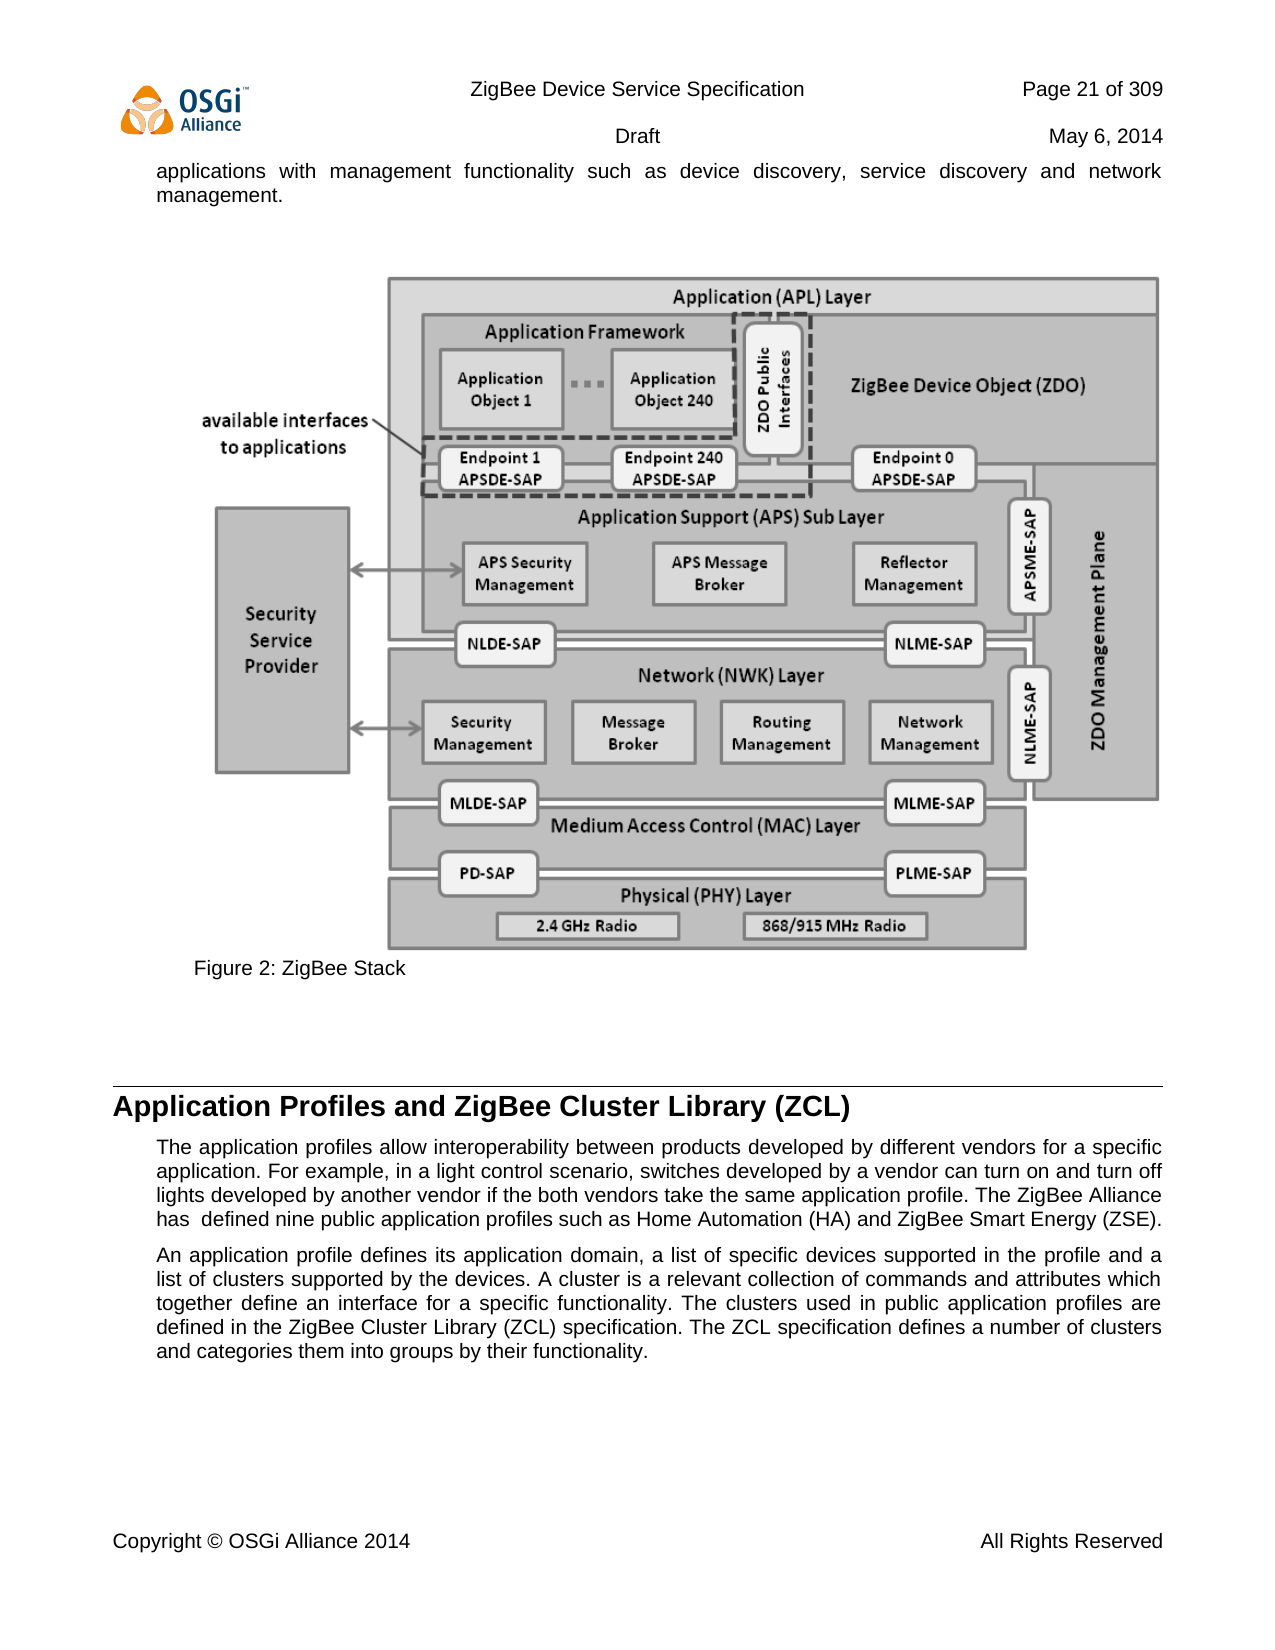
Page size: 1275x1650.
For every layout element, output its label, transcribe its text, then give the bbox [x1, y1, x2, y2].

text The application profiles allow interoperability between products developed by different vendors for a specific application. For example, in a light control scenario, switches developed by a vendor can turn on and turn off lights developed by another vendor if the both vendors take the same application profile. The ZigBee Alliance has defined nine public application profiles such as Home Automation (HA) and ZigBee Smart Energy (ZSE). [156, 1135, 1163, 1231]
subtitle Application Profiles and ZigBee Cluster Library (ZCL) [112, 1087, 1163, 1122]
text applications with management functionality such as device discovery, service discovery and network management. [156, 159, 1163, 207]
picture [113, 78, 257, 142]
text An application profile defines its application domain, a list of specific devices supported in the profile and a list of clusters supported by the devices. A cluster is a relevant collection of commands and attributes which together define an interface for a specific functionality. The clusters used in public application profiles are defined in the ZigBee Cluster Library (ZCL) specification. The ZCL specification defines a number of clusters and categories them into groups by their functionality. [156, 1243, 1163, 1363]
picture [193, 270, 1169, 956]
text Figure 2: ZigBee Stack [194, 956, 1125, 980]
